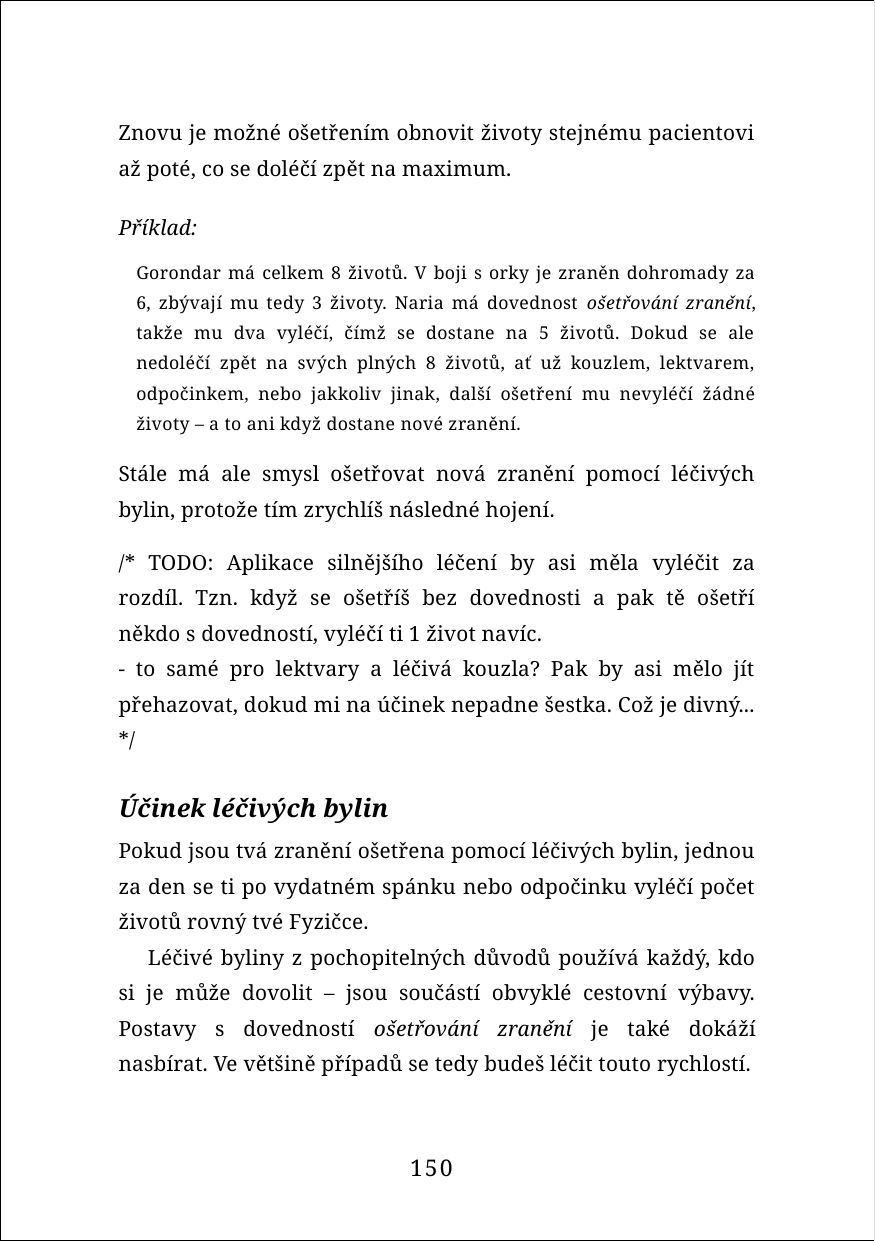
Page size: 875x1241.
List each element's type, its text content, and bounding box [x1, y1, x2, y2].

text Pokud jsou tvá zranění ošetřena pomocí léčivých bylin, jednou za den se ti po vydatném spánku nebo odpočinku vyléčí počet životů rovný tvé Fyzičce. Léčivé byliny z pochopitelných důvodů používá každý, kdo si je může dovolit – jsou součástí obvyklé cestovní výbavy. Postavy s dovedností ošetřování zranění je také dokáží nasbírat. Ve většině případů se tedy budeš léčit touto rychlostí. [118, 836, 756, 1078]
text Stále má ale smysl ošetřovat nová zranění pomocí léčivých bylin, protože tím zrychlíš následné hojení. [118, 459, 756, 523]
text /* TODO: Aplikace silnějšího léčení by asi měla vyléčit za rozdíl. Tzn. když se ošetříš bez dovednosti a pak tě ošetří někdo s dovedností, vyléčí ti 1 život navíc. - to samé pro lektvary a léčivá kouzla? Pak by asi mělo jít přehazovat, dokud mi na účinek nepadne šestka. Což je divný... */ [118, 548, 756, 754]
text Znovu je možné ošetřením obnovit životy stejnému pacientovi až poté, co se doléčí zpět na maximum. [118, 118, 756, 182]
text Příklad: [118, 213, 756, 241]
subtitle Účinek léčivých bylin [118, 791, 756, 824]
text Gorondar má celkem 8 životů. V boji s orky je zraněn dohromady za 6, zbývají mu tedy 3 životy. Naria má dovednost ošetřování zranění, takže mu dva vyléčí, čímž se dostane na 5 životů. Dokud se ale nedoléčí zpět na svých plných 8 životů, ať už kouzlem, lektvarem, odpočinkem, nebo jakkoliv jinak, další ošetření mu nevyléčí žádné životy – a to ani když dostane nové zranění. [136, 260, 756, 435]
